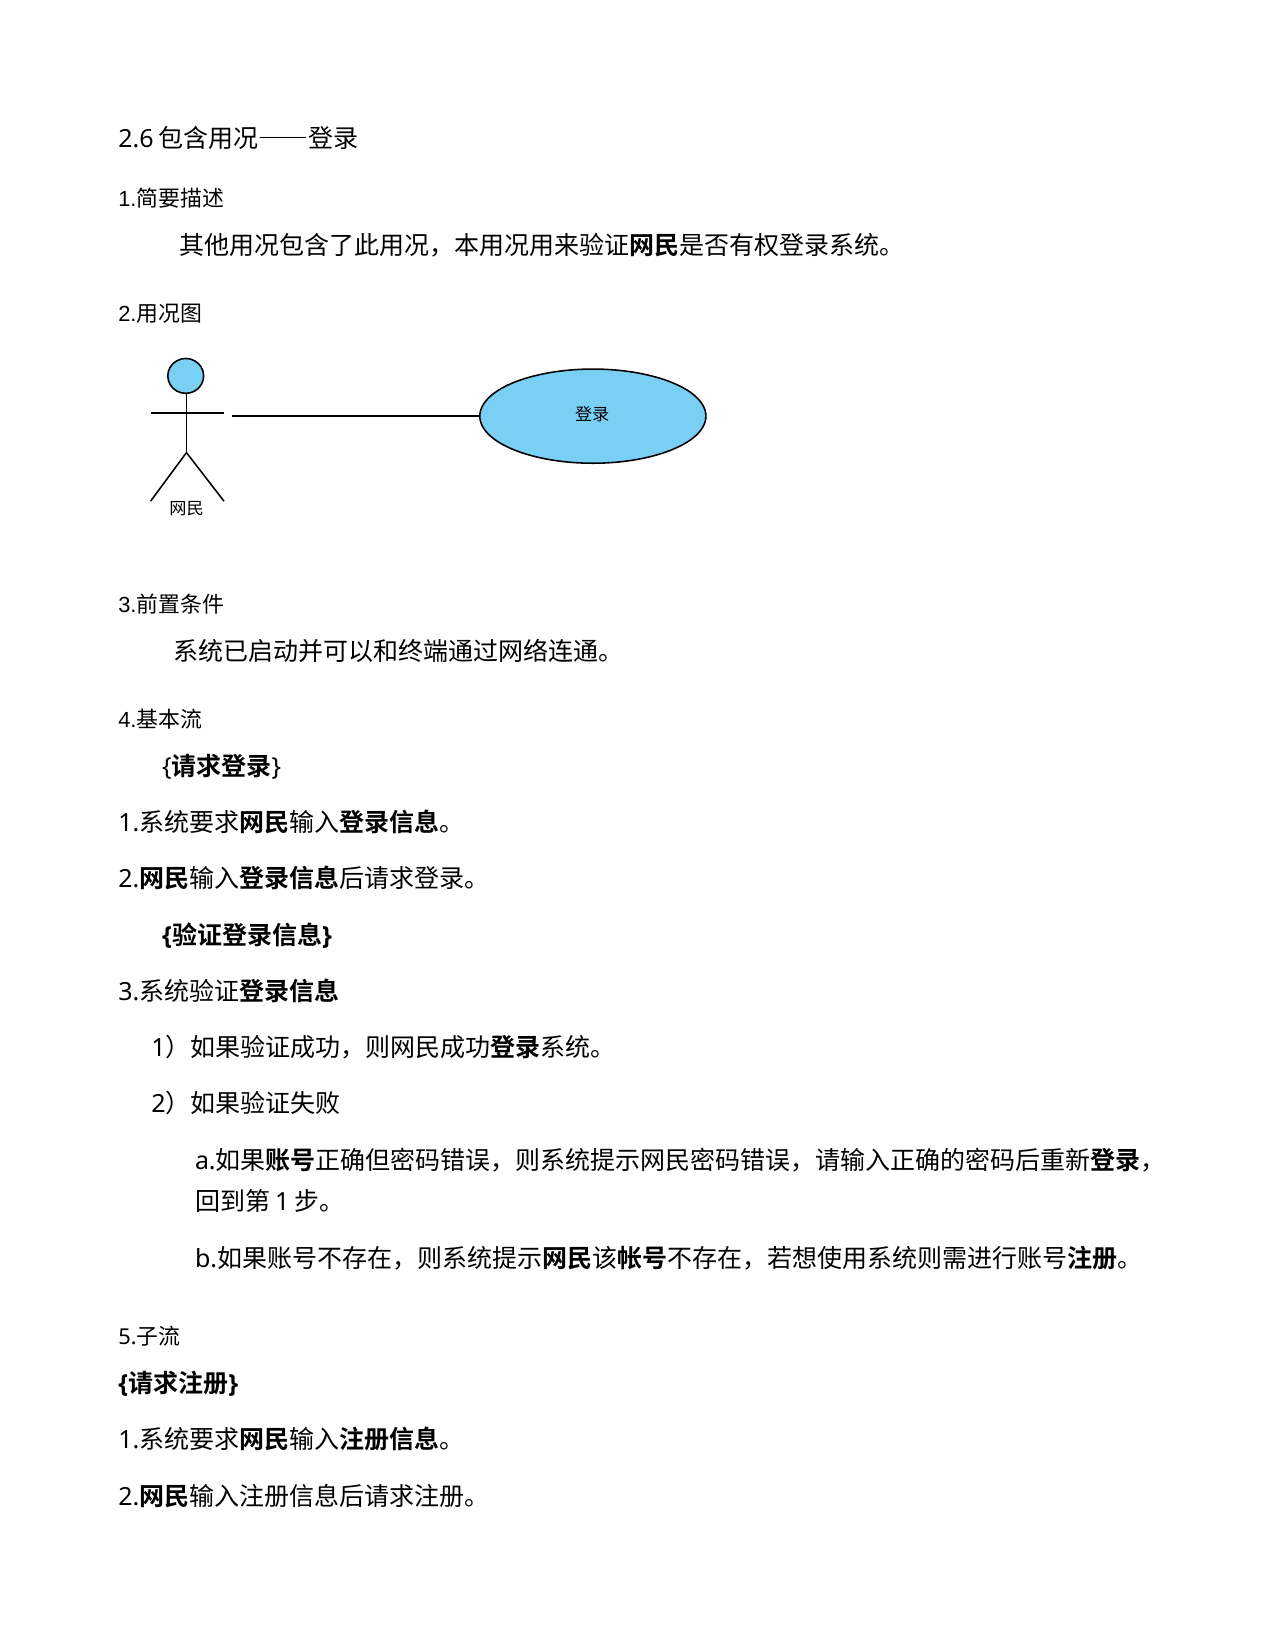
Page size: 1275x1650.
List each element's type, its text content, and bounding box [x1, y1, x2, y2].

text 1）如果验证成功，则网民成功登录系统。 [151, 1028, 1157, 1064]
text 3.系统验证登录信息 [118, 971, 1157, 1008]
subtitle 1.简要描述 [118, 181, 1157, 213]
text {请求注册} [118, 1364, 1157, 1400]
text 2.网民输入注册信息后请求注册。 [118, 1476, 1157, 1512]
text 2.网民输入登录信息后请求登录。 [118, 859, 1157, 895]
text 1.系统要求网民输入注册信息。 [118, 1420, 1157, 1456]
text {验证登录信息} [118, 915, 1157, 951]
subtitle 2.6包含用况——登录 [118, 118, 1157, 154]
subtitle 3.前置条件 [118, 587, 1157, 619]
subtitle 2.用况图 [118, 296, 1157, 328]
text 2）如果验证失败 [151, 1084, 1157, 1120]
text b.如果账号不存在，则系统提示网民该帐号不存在，若想使用系统则需进行账号注册。 [195, 1238, 1157, 1274]
subtitle 4.基本流 [118, 702, 1157, 734]
text {请求登录} [118, 746, 1157, 783]
subtitle 5.子流 [118, 1319, 1157, 1351]
text 系统已启动并可以和终端通过网络连通。 [118, 631, 1157, 668]
text 其他用况包含了此用况，本用况用来验证网民是否有权登录系统。 [118, 226, 1157, 262]
text 1.系统要求网民输入登录信息。 [118, 803, 1157, 839]
text a.如果账号正确但密码错误，则系统提示网民密码错误，请输入正确的密码后重新登录，回到第1步。 [195, 1140, 1157, 1218]
